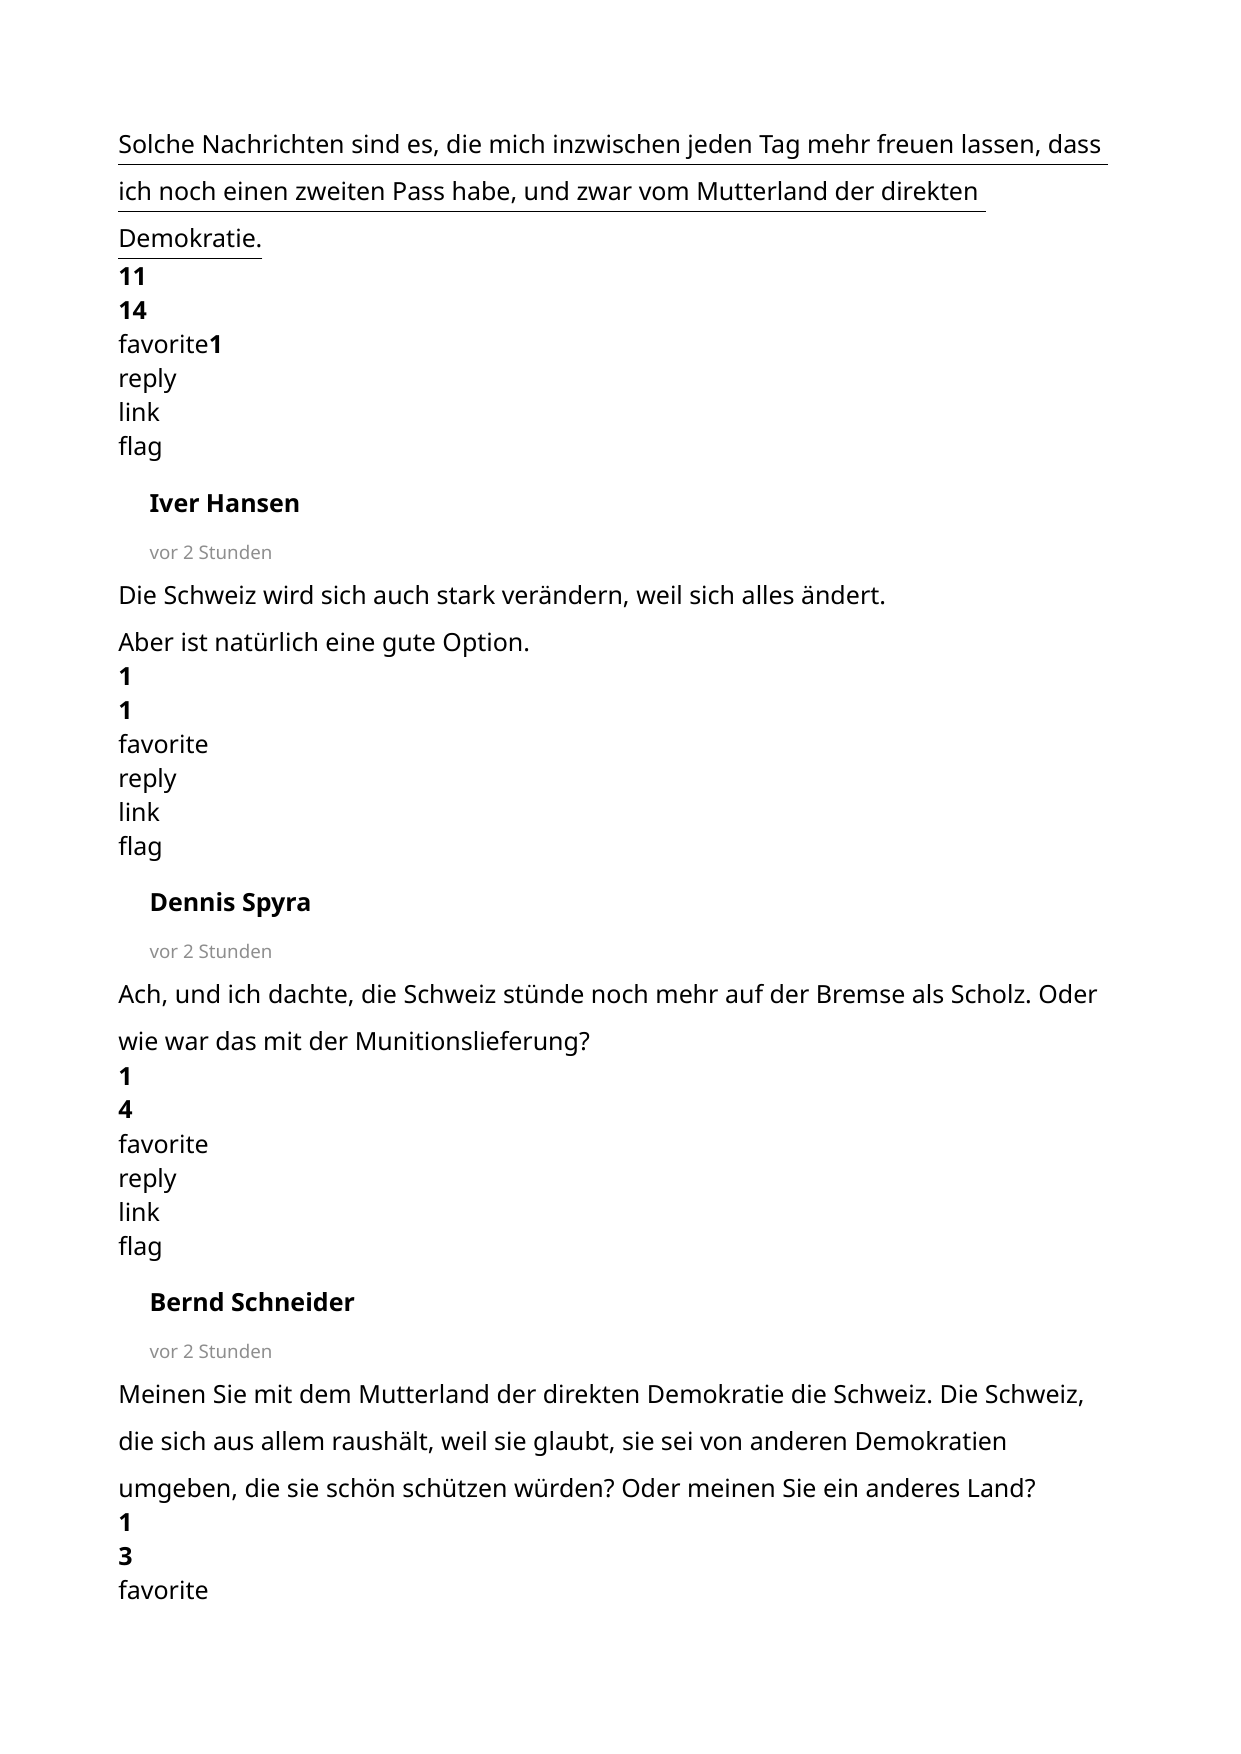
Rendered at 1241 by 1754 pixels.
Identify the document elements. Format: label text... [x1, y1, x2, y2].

text flag [118, 1228, 1122, 1262]
text Solche Nachrichten sind es, die mich inzwischen jeden Tag mehr freuen lassen, dass ich noch einen zweiten Pass habe, und zwar vom Mutterland der direkten Demokratie. [118, 118, 1122, 259]
text favorite [118, 1573, 1122, 1607]
text Meinen Sie mit dem Mutterland der direkten Demokratie die Schweiz. Die Schweiz, die sich aus allem raushält, weil sie glaubt, sie sei von anderen Demokratien umgeben, die sie schön schützen würden? Oder meinen Sie ein anderes Land? [118, 1364, 1122, 1505]
text 1 [118, 658, 1122, 692]
text reply [118, 761, 1122, 795]
text Die Schweiz wird sich auch stark verändern, weil sich alles ändert. Aber ist natürlich eine gute Option. [118, 565, 1122, 658]
text 1 [118, 1505, 1122, 1539]
text Dennis Spyra [149, 878, 1114, 919]
text link [118, 795, 1122, 829]
text Ach, und ich dachte, die Schweiz stünde noch mehr auf der Bremse als Scholz. Oder wie war das mit der Munitionslieferung? [118, 964, 1122, 1058]
text vor 2 Stunden [149, 935, 1122, 964]
text favorite1 [118, 327, 1122, 361]
text vor 2 Stunden [149, 1334, 1122, 1364]
text favorite [118, 727, 1122, 761]
text link [118, 1194, 1122, 1228]
text flag [118, 829, 1122, 863]
text 1 [118, 692, 1122, 727]
text link [118, 395, 1122, 429]
text reply [118, 361, 1122, 395]
text Bernd Schneider [149, 1278, 1114, 1319]
text 3 [118, 1539, 1122, 1573]
text 14 [118, 293, 1122, 327]
text 4 [118, 1092, 1122, 1126]
text reply [118, 1160, 1122, 1194]
text 1 [118, 1058, 1122, 1092]
text Iver Hansen [149, 479, 1114, 519]
text favorite [118, 1126, 1122, 1160]
text vor 2 Stunden [149, 535, 1122, 565]
text flag [118, 429, 1122, 463]
text 11 [118, 259, 1122, 293]
